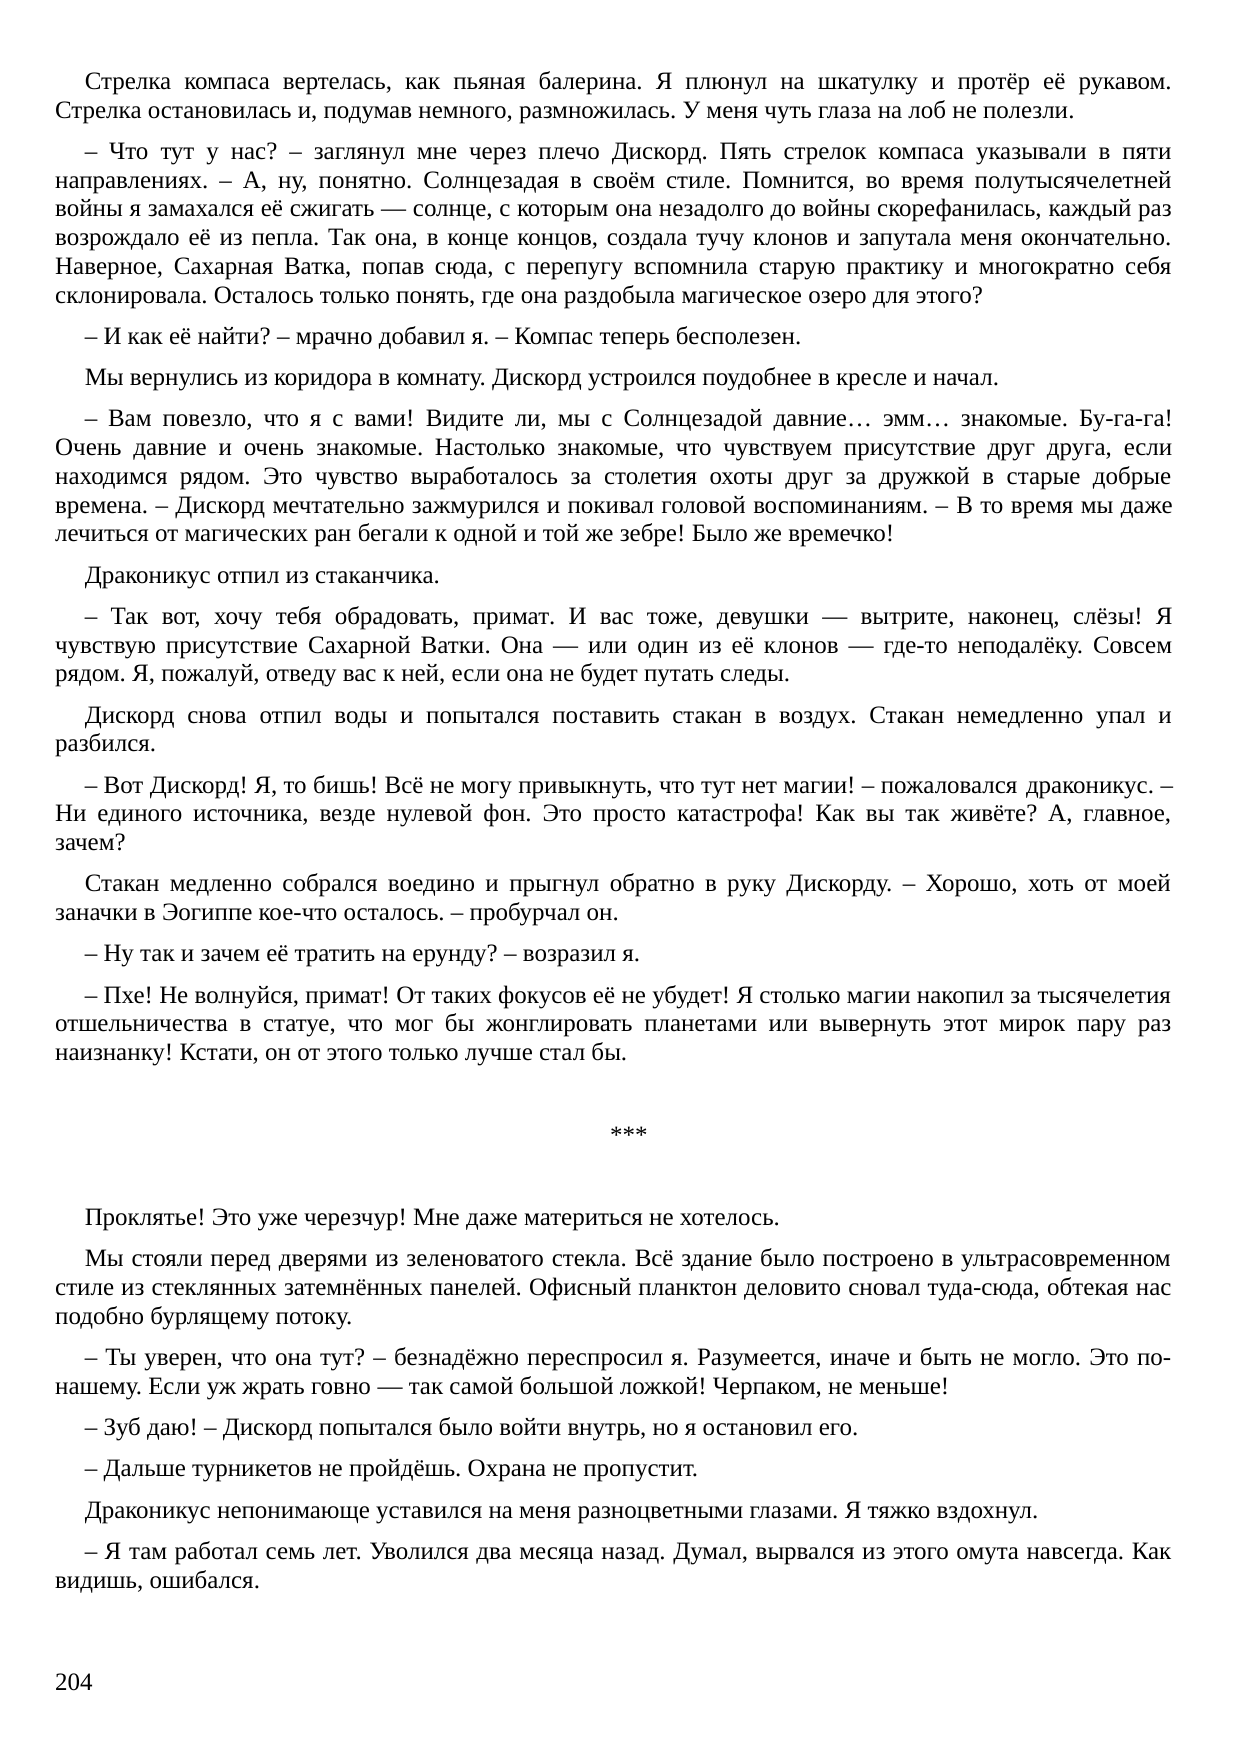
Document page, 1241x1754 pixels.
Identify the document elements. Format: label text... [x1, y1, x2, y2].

text Стрелка компаса вертелась, как пьяная балерина. Я плюнул на шкатулку и протёр её рукавом. Стрелка остановилась и, подумав немного, размножилась. У меня чуть глаза на лоб не полезли. [55, 66, 1173, 123]
text Дискорд снова отпил воды и попытался поставить стакан в воздух. Стакан немедленно упал и разбился. [55, 700, 1173, 757]
text Драконикус отпил из стаканчика. [55, 560, 1173, 588]
text – Зуб даю! – Дискорд попытался было войти внутрь, но я остановил его. [55, 1412, 1173, 1441]
text Мы вернулись из коридора в комнату. Дискорд устроился поудобнее в кресле и начал. [55, 362, 1173, 391]
text *** [55, 1120, 1173, 1148]
text – Так вот, хочу тебя обрадовать, примат. И вас тоже, девушки — вытрите, наконец, слёзы! Я чувствую присутствие Сахарной Ватки. Она — или один из её клонов — где-то неподалёку. Совсем рядом. Я, пожалуй, отведу вас к ней, если она не будет путать следы. [55, 601, 1173, 687]
text – Вот Дискорд! Я, то бишь! Всё не могу привыкнуть, что тут нет магии! – пожаловался драконикус. – Ни единого источника, везде нулевой фон. Это просто катастрофа! Как вы так живёте? А, главное, зачем? [55, 770, 1173, 856]
text – Я там работал семь лет. Уволился два месяца назад. Думал, вырвался из этого омута навсегда. Как видишь, ошибался. [55, 1536, 1173, 1593]
text – Что тут у нас? – заглянул мне через плечо Дискорд. Пять стрелок компаса указывали в пяти направлениях. – А, ну, понятно. Солнцезадая в своём стиле. Помнится, во время полутысячелетней войны я замахался её сжигать — солнце, с которым она незадолго до войны скорефанилась, каждый раз возрождало её из пепла. Так она, в конце концов, создала тучу клонов и запутала меня окончательно. Наверное, Сахарная Ватка, попав сюда, с перепугу вспомнила старую практику и многократно себя склонировала. Осталось только понять, где она раздобыла магическое озеро для этого? [55, 136, 1173, 308]
text – И как её найти? – мрачно добавил я. – Компас теперь бесполезен. [55, 321, 1173, 350]
text Проклятье! Это уже черезчур! Мне даже материться не хотелось. [55, 1202, 1173, 1231]
text – Ты уверен, что она тут? – безнадёжно переспросил я. Разумеется, иначе и быть не могло. Это по-нашему. Если уж жрать говно — так самой большой ложкой! Черпаком, не меньше! [55, 1342, 1173, 1400]
text – Дальше турникетов не пройдёшь. Охрана не пропустит. [55, 1453, 1173, 1482]
text – Ну так и зачем её тратить на ерунду? – возразил я. [55, 938, 1173, 967]
text Мы стояли перед дверями из зеленоватого стекла. Всё здание было построено в ультрасовременном стиле из стеклянных затемнённых панелей. Офисный планктон деловито сновал туда-сюда, обтекая нас подобно бурлящему потоку. [55, 1243, 1173, 1330]
text – Вам повезло, что я с вами! Видите ли, мы с Солнцезадой давние… эмм… знакомые. Бу-га-га! Очень давние и очень знакомые. Настолько знакомые, что чувствуем присутствие друг друга, если находимся рядом. Это чувство выработалось за столетия охоты друг за дружкой в старые добрые времена. – Дискорд мечтательно зажмурился и покивал головой воспоминаниям. – В то время мы даже лечиться от магических ран бегали к одной и той же зебре! Было же времечко! [55, 403, 1173, 547]
text – Пхе! Не волнуйся, примат! От таких фокусов её не убудет! Я столько магии накопил за тысячелетия отшельничества в статуе, что мог бы жонглировать планетами или вывернуть этот мирок пару раз наизнанку! Кстати, он от этого только лучше стал бы. [55, 980, 1173, 1066]
text Стакан медленно собрался воедино и прыгнул обратно в руку Дискорду. – Хорошо, хоть от моей заначки в Эогиппе кое-что осталось. – пробурчал он. [55, 868, 1173, 926]
text Драконикус непонимающе уставился на меня разноцветными глазами. Я тяжко вздохнул. [55, 1495, 1173, 1523]
